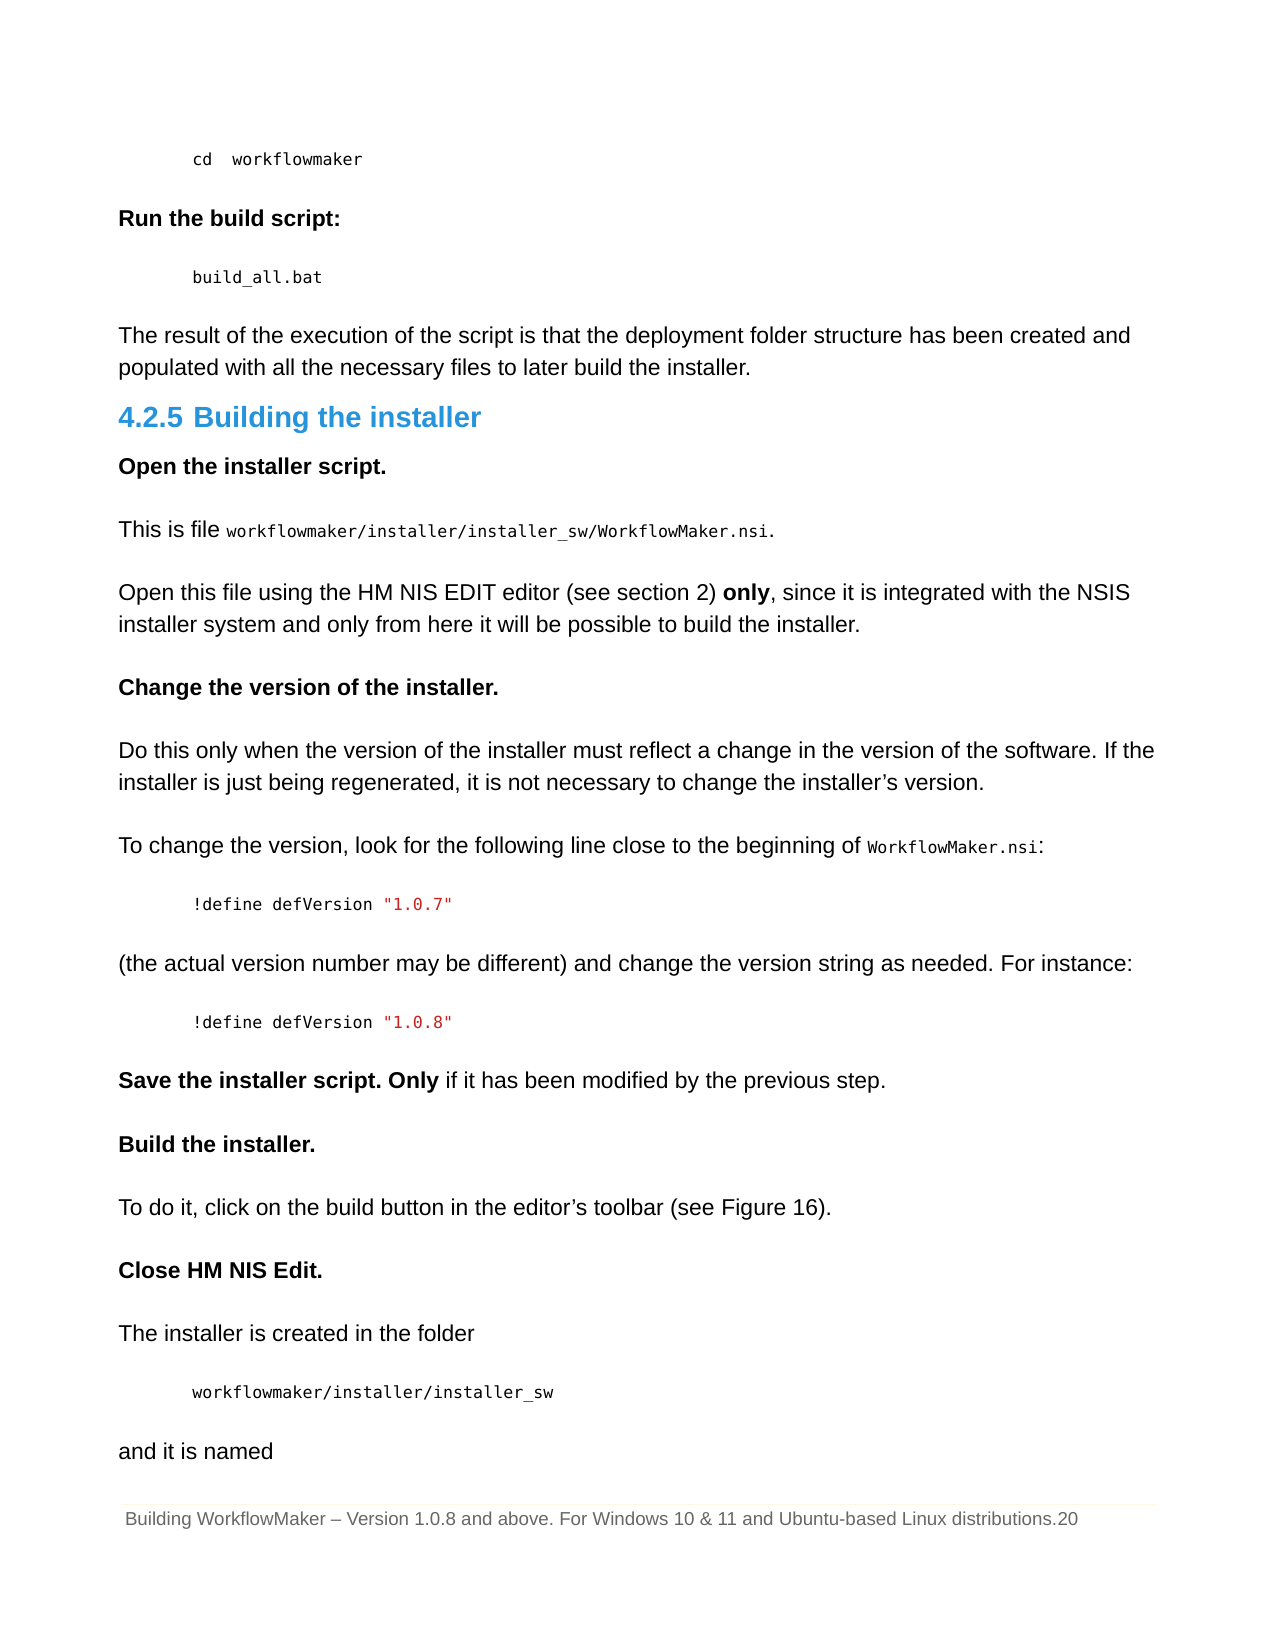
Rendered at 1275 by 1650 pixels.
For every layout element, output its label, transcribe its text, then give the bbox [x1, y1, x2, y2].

text Open this file using the HM NIS EDIT editor (see section 2) only, since it is integrated with the NSIS installer system and only from here it will be possible to build the installer. [118, 579, 1157, 637]
text The result of the execution of the script is that the deployment folder structure has been created and populated with all the necessary files to later build the installer. [118, 322, 1157, 380]
text Save the installer script. Only if it has been modified by the previous step. [118, 1067, 1157, 1094]
text cd workflowmaker [192, 150, 1157, 169]
text To do it, click on the build button in the editor’s toolbar (see Figure 16). [118, 1194, 1157, 1220]
text (the actual version number may be different) and change the version string as needed. For instance: [118, 949, 1157, 976]
text Change the version of the installer. [118, 674, 1157, 700]
text Open the installer script. [118, 453, 1157, 479]
text !define defVersion "1.0.7" [118, 895, 1157, 914]
text Build the installer. [118, 1131, 1157, 1157]
text and it is named [118, 1438, 1157, 1464]
text This is file workflowmaker/installer/installer_sw/WorkflowMaker.nsi. [118, 516, 1157, 542]
text The installer is created in the folder [118, 1320, 1157, 1346]
text Do this only when the version of the installer must reflect a change in the version of the software. If the installer is just being regenerated, it is not necessary to change the installer’s version. [118, 737, 1157, 795]
text Run the build script: [118, 204, 1157, 231]
text To change the version, look for the following line close to the beginning of WorkflowMaker.nsi: [118, 832, 1157, 858]
text workflowmaker/installer/installer_sw [118, 1383, 1157, 1402]
subtitle Building the installer [118, 400, 1157, 434]
text !define defVersion "1.0.8" [118, 1013, 1157, 1032]
text build_all.bat [192, 268, 1157, 287]
text Close HM NIS Edit. [118, 1257, 1157, 1283]
